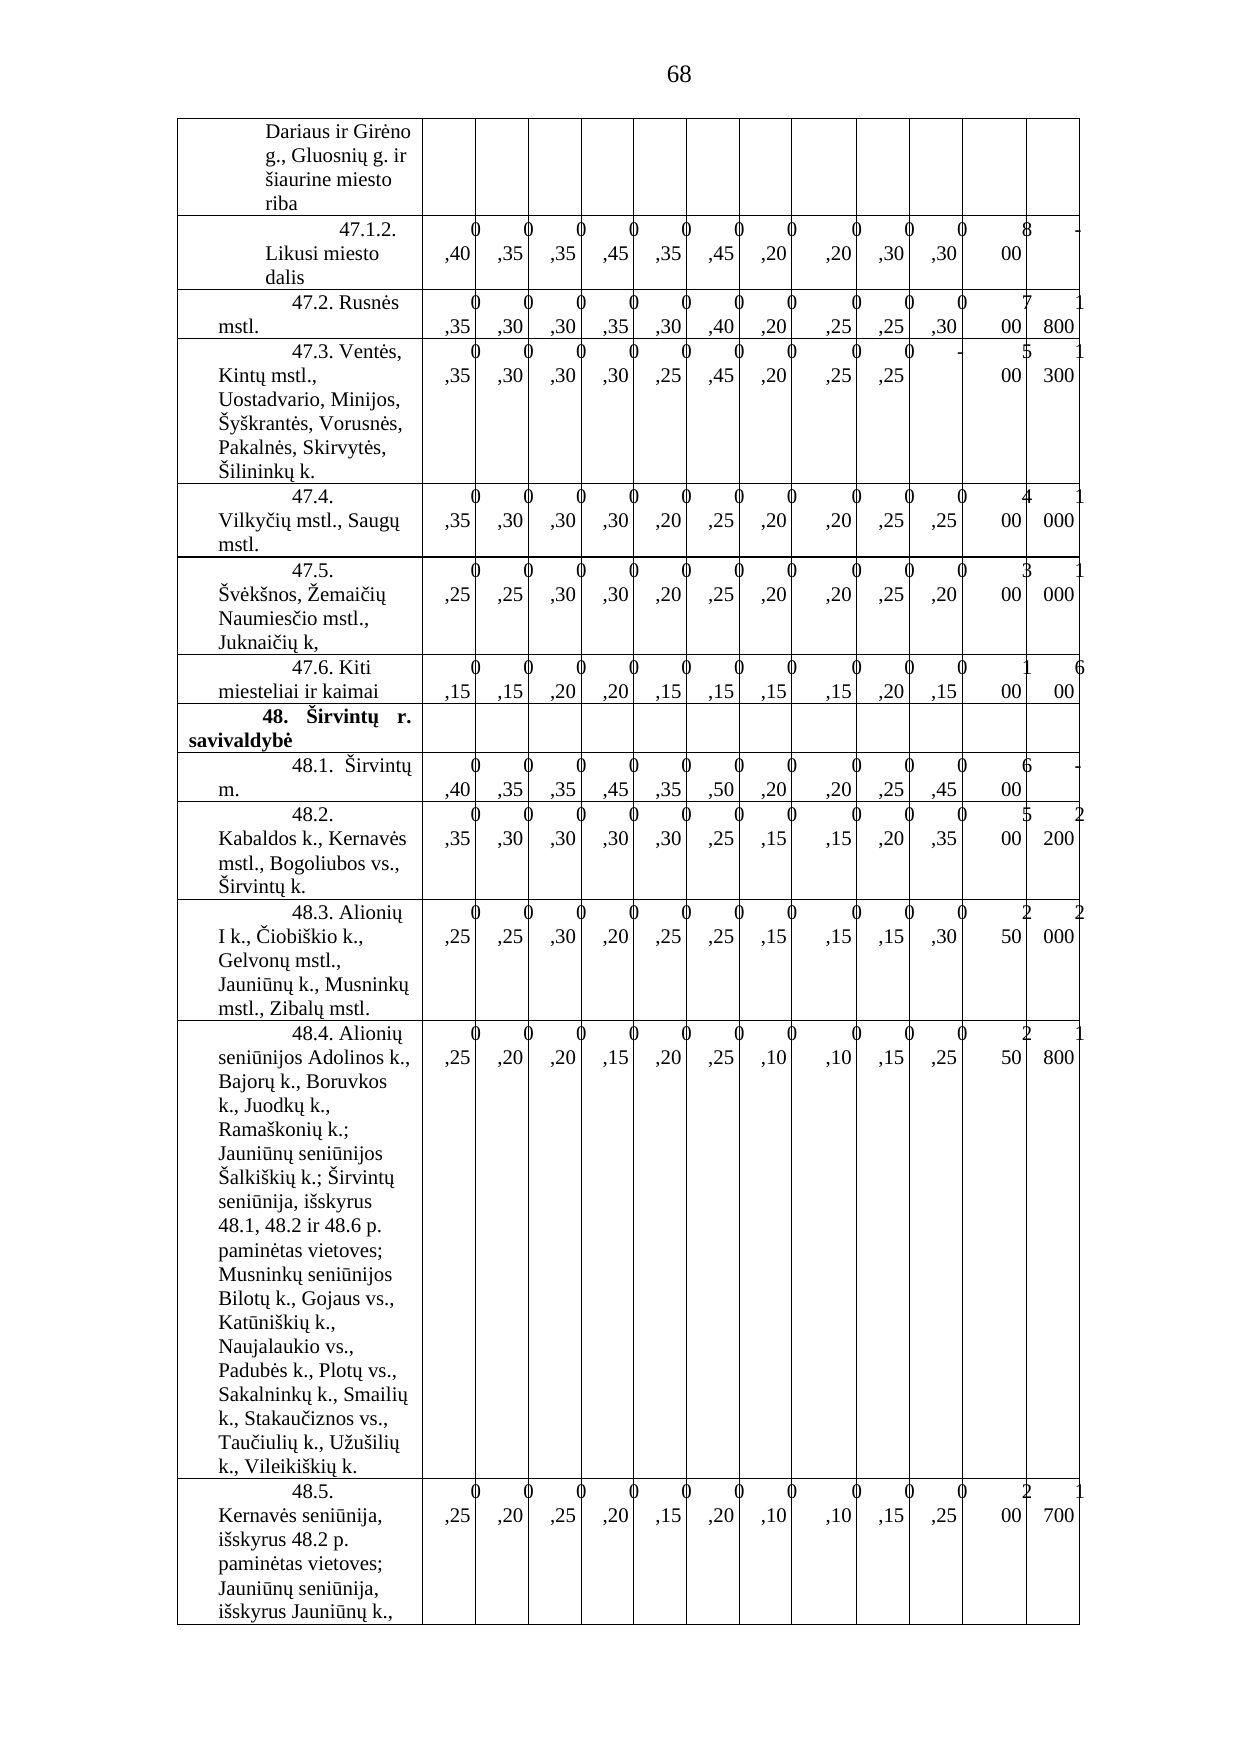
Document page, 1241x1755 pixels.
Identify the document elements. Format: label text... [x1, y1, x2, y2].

table_cell 0,25 [792, 339, 856, 483]
table_cell 0,25 [634, 900, 686, 1020]
table_cell 0,25 [476, 558, 528, 654]
table_cell [1080, 118, 1152, 215]
table_cell 600 [963, 753, 1026, 801]
table_cell [1080, 289, 1152, 338]
table_cell [529, 704, 581, 752]
table_cell 0,20 [634, 484, 686, 556]
table_cell 0,20 [582, 655, 633, 703]
table_cell [963, 704, 1026, 752]
table_cell 0,20 [792, 558, 856, 654]
table_cell 0,30 [476, 484, 528, 556]
table_cell 0,15 [476, 655, 528, 703]
table_cell 0,25 [687, 558, 739, 654]
table_cell 0,30 [582, 484, 633, 556]
table_cell 0,20 [792, 484, 856, 556]
table_cell 1 700 [1027, 1479, 1079, 1623]
table_cell 0,30 [476, 802, 528, 898]
table_cell 0,25 [423, 1479, 475, 1623]
table_cell 0,35 [687, 119, 739, 215]
table_cell [1153, 801, 1181, 898]
table_cell 0,25 [423, 1021, 475, 1478]
table_cell 0,20 [792, 119, 856, 215]
table_cell 0,10 [740, 1021, 791, 1478]
table_cell 0,35 [476, 753, 528, 801]
table_cell 0,35 [582, 290, 633, 338]
table_cell 48.4. Alionių seniūnijos Adolinos k., Bajorų k., Boruvkos k., Juodkų k., Ramaškonių k.; Jauniūnų seniūnijos Šalkiškių k.; Širvintų seniūnija, išskyrus 48.1, 48.2 ir 48.6 p. paminėtas vietoves; Musninkų seniūnijos Bilotų k., Gojaus vs., Katūniškių k., Naujalaukio vs., Padubės k., Plotų vs., Sakalninkų k., Smailių k., Stakaučiznos vs., Taučiulių k., Užušilių k., Vileikiškių k. [178, 1021, 422, 1478]
table_cell 700 [963, 290, 1026, 338]
table_cell 0,15 [857, 1479, 909, 1623]
table_cell 0,50 [687, 753, 739, 801]
table_cell 0,25 [857, 339, 909, 483]
table_cell - [910, 339, 962, 483]
table_cell [792, 704, 856, 752]
table_cell 47.6. Kiti miesteliai ir kaimai [178, 655, 422, 703]
table_cell [1153, 752, 1181, 801]
table_cell 48.3. Alionių I k., Čiobiškio k., Gelvonų mstl., Jauniūnų k., Musninkų mstl., Zibalų mstl. [178, 900, 422, 1020]
table_cell 0,25 [687, 802, 739, 898]
table_cell 48. Širvintų r. savivaldybė [178, 704, 422, 752]
table_cell - [1027, 119, 1079, 215]
table_cell 0,30 [476, 119, 528, 215]
table_cell 0,35 [423, 802, 475, 898]
table_cell [1080, 338, 1152, 483]
table_cell 1 000 [1027, 484, 1079, 556]
table_cell 0,25 [687, 1021, 739, 1478]
table_cell 0,35 [423, 339, 475, 483]
table_cell 48.1. Širvintų m. [178, 753, 422, 801]
table_cell 300 [963, 558, 1026, 654]
table_cell 0,30 [582, 802, 633, 898]
table_cell 0,20 [476, 1479, 528, 1623]
table_cell 0,35 [529, 216, 581, 289]
table_cell [1080, 483, 1152, 556]
table_cell 0,15 [423, 655, 475, 703]
table_cell 0,40 [423, 216, 475, 289]
table_cell 0,15 [792, 655, 856, 703]
table_cell 0,30 [529, 339, 581, 483]
table_cell 0,45 [582, 216, 633, 289]
table_cell 0,20 [529, 1021, 581, 1478]
table_cell 0,45 [687, 216, 739, 289]
table_cell 47.1.2. Likusi miesto dalis [178, 216, 422, 289]
table_cell 0,20 [476, 1021, 528, 1478]
table_cell [634, 704, 686, 752]
table_cell 0,25 [857, 558, 909, 654]
table_cell 0,30 [529, 119, 581, 215]
table_cell 0,35 [423, 290, 475, 338]
table_cell 0,20 [792, 216, 856, 289]
table_cell 0,15 [857, 900, 909, 1020]
table_cell 0,15 [582, 1021, 633, 1478]
table_cell - [1027, 216, 1079, 289]
table_cell 0,25 [910, 1479, 962, 1623]
table_cell 0,15 [910, 655, 962, 703]
table_cell [740, 704, 791, 752]
table_cell 0,30 [857, 119, 909, 215]
table_cell 48.5. Kernavės seniūnija, išskyrus 48.2 p. paminėtas vietoves; Jauniūnų seniūnija, išskyrus Jauniūnų k., [178, 1479, 422, 1623]
table_cell 0,30 [529, 802, 581, 898]
table_cell 0,20 [740, 484, 791, 556]
table_cell [857, 704, 909, 752]
table_cell 0,20 [740, 753, 791, 801]
table_cell 0,45 [910, 753, 962, 801]
table_cell 0,45 [687, 339, 739, 483]
table_cell [1080, 1478, 1152, 1623]
table_cell 0,30 [582, 119, 633, 215]
table_cell [910, 704, 962, 752]
table_cell 0,45 [582, 753, 633, 801]
table_cell [1153, 338, 1181, 483]
table_cell 500 [963, 339, 1026, 483]
table_cell [476, 704, 528, 752]
table_cell 47.5. Švėkšnos, Žemaičių Naumiesčio mstl., Juknaičių k, [178, 558, 422, 654]
table_cell [423, 704, 475, 752]
table_cell 600 [1027, 655, 1079, 703]
table_cell 0,25 [910, 1021, 962, 1478]
table_cell 0,30 [910, 900, 962, 1020]
table_cell 0,35 [634, 216, 686, 289]
table_cell 800 [963, 216, 1026, 289]
table_cell [1080, 215, 1152, 289]
table_cell 0,25 [529, 1479, 581, 1623]
table_cell [1153, 1020, 1181, 1478]
table_cell [1153, 289, 1181, 338]
table_cell [1080, 556, 1152, 654]
table_cell [687, 704, 739, 752]
table_cell 0,20 [740, 216, 791, 289]
table_cell 500 [963, 802, 1026, 898]
table_cell 47.4. Vilkyčių mstl., Saugų mstl. [178, 484, 422, 556]
table_cell 0,30 [634, 290, 686, 338]
table_cell 0,35 [476, 216, 528, 289]
table_cell 0,25 [476, 900, 528, 1020]
table_cell 0,35 [634, 753, 686, 801]
table_cell 0,30 [529, 484, 581, 556]
table_cell 0,20 [582, 900, 633, 1020]
table_cell 0,30 [634, 802, 686, 898]
table_cell 250 [963, 900, 1026, 1020]
table_cell 0,15 [634, 1479, 686, 1623]
table_cell 2 200 [1027, 802, 1079, 898]
table_cell [1080, 1020, 1152, 1478]
table_cell 0,25 [687, 900, 739, 1020]
table_cell 0,30 [529, 558, 581, 654]
table_cell 0,30 [857, 216, 909, 289]
table_cell 0,35 [423, 119, 475, 215]
table_cell 0,20 [634, 558, 686, 654]
table_cell 0,20 [740, 119, 791, 215]
table_cell [1080, 752, 1152, 801]
table_cell 47.2. Rusnės mstl. [178, 290, 422, 338]
table_cell [1080, 654, 1152, 703]
table_cell 0,15 [740, 802, 791, 898]
table_cell [1153, 483, 1181, 556]
table_cell 0,20 [792, 753, 856, 801]
table_cell 0,25 [910, 484, 962, 556]
table_cell 0,30 [529, 290, 581, 338]
table_cell 0,15 [857, 1021, 909, 1478]
table_cell 0,25 [857, 753, 909, 801]
table_cell [1027, 704, 1079, 752]
table_cell 100 [963, 655, 1026, 703]
table_cell 48.2. Kabaldos k., Kernavės mstl., Bogoliubos vs., Širvintų k. [178, 802, 422, 898]
table_cell [1080, 703, 1152, 752]
table_cell 2 000 [1027, 900, 1079, 1020]
table_cell - [910, 119, 962, 215]
table_cell 250 [963, 1021, 1026, 1478]
table_cell 0,20 [529, 655, 581, 703]
table_cell 0,30 [582, 558, 633, 654]
table_cell 0,30 [910, 216, 962, 289]
table_cell [1153, 1478, 1181, 1623]
table_cell [1153, 899, 1181, 1020]
table_cell 0,35 [910, 802, 962, 898]
table_cell 200 [963, 1479, 1026, 1623]
table_cell 0,15 [792, 802, 856, 898]
table_cell [1153, 215, 1181, 289]
table_cell 0,25 [687, 484, 739, 556]
table_cell [1153, 654, 1181, 703]
table_cell 0,20 [910, 558, 962, 654]
table_cell [1153, 703, 1181, 752]
table_cell 0,30 [582, 339, 633, 483]
table_cell 0,20 [687, 1479, 739, 1623]
table_cell 1 000 [1027, 558, 1079, 654]
table_cell Dariaus ir Girėno g., Gluosnių g. ir šiaurine miesto riba [178, 119, 422, 215]
table_cell 0,15 [634, 655, 686, 703]
table_cell 0,20 [634, 1021, 686, 1478]
table_cell 0,20 [857, 802, 909, 898]
table_cell [1080, 899, 1152, 1020]
table_cell 0,35 [423, 484, 475, 556]
table_cell 0,25 [857, 290, 909, 338]
table_cell 1 800 [1027, 1021, 1079, 1478]
table_cell [1153, 556, 1181, 654]
table_cell 0,20 [857, 655, 909, 703]
table_cell [582, 704, 633, 752]
table_cell 0,25 [857, 484, 909, 556]
table_cell 0,25 [792, 290, 856, 338]
table_cell 0,15 [792, 900, 856, 1020]
table_cell 47.3. Ventės, Kintų mstl., Uostadvario, Minijos, Šyškrantės, Vorusnės, Pakalnės, Skirvytės, Šilininkų k. [178, 339, 422, 483]
table_cell 0,30 [476, 339, 528, 483]
table_cell 0,15 [740, 655, 791, 703]
table_cell 0,25 [634, 339, 686, 483]
table_cell 0,20 [740, 339, 791, 483]
table_cell [1080, 801, 1152, 898]
table_cell - [1027, 753, 1079, 801]
table_cell 0,30 [910, 290, 962, 338]
table_cell 0,20 [740, 290, 791, 338]
table_cell 0,35 [529, 753, 581, 801]
table_cell 700 [963, 119, 1026, 215]
table_cell 0,10 [740, 1479, 791, 1623]
table_cell 0,40 [423, 753, 475, 801]
table_cell 1 800 [1027, 290, 1079, 338]
table_cell 400 [963, 484, 1026, 556]
table_cell 0,30 [634, 119, 686, 215]
table_cell 0,30 [476, 290, 528, 338]
table_cell 0,20 [740, 558, 791, 654]
table_cell 1 300 [1027, 339, 1079, 483]
table_cell 0,20 [582, 1479, 633, 1623]
table_cell [1153, 118, 1181, 215]
table_cell 0,10 [792, 1479, 856, 1623]
table_cell 0,25 [423, 900, 475, 1020]
table_cell 0,15 [740, 900, 791, 1020]
table_cell 0,10 [792, 1021, 856, 1478]
table_cell 0,25 [423, 558, 475, 654]
table_cell 0,30 [529, 900, 581, 1020]
table_cell 0,15 [687, 655, 739, 703]
table_cell 0,40 [687, 290, 739, 338]
